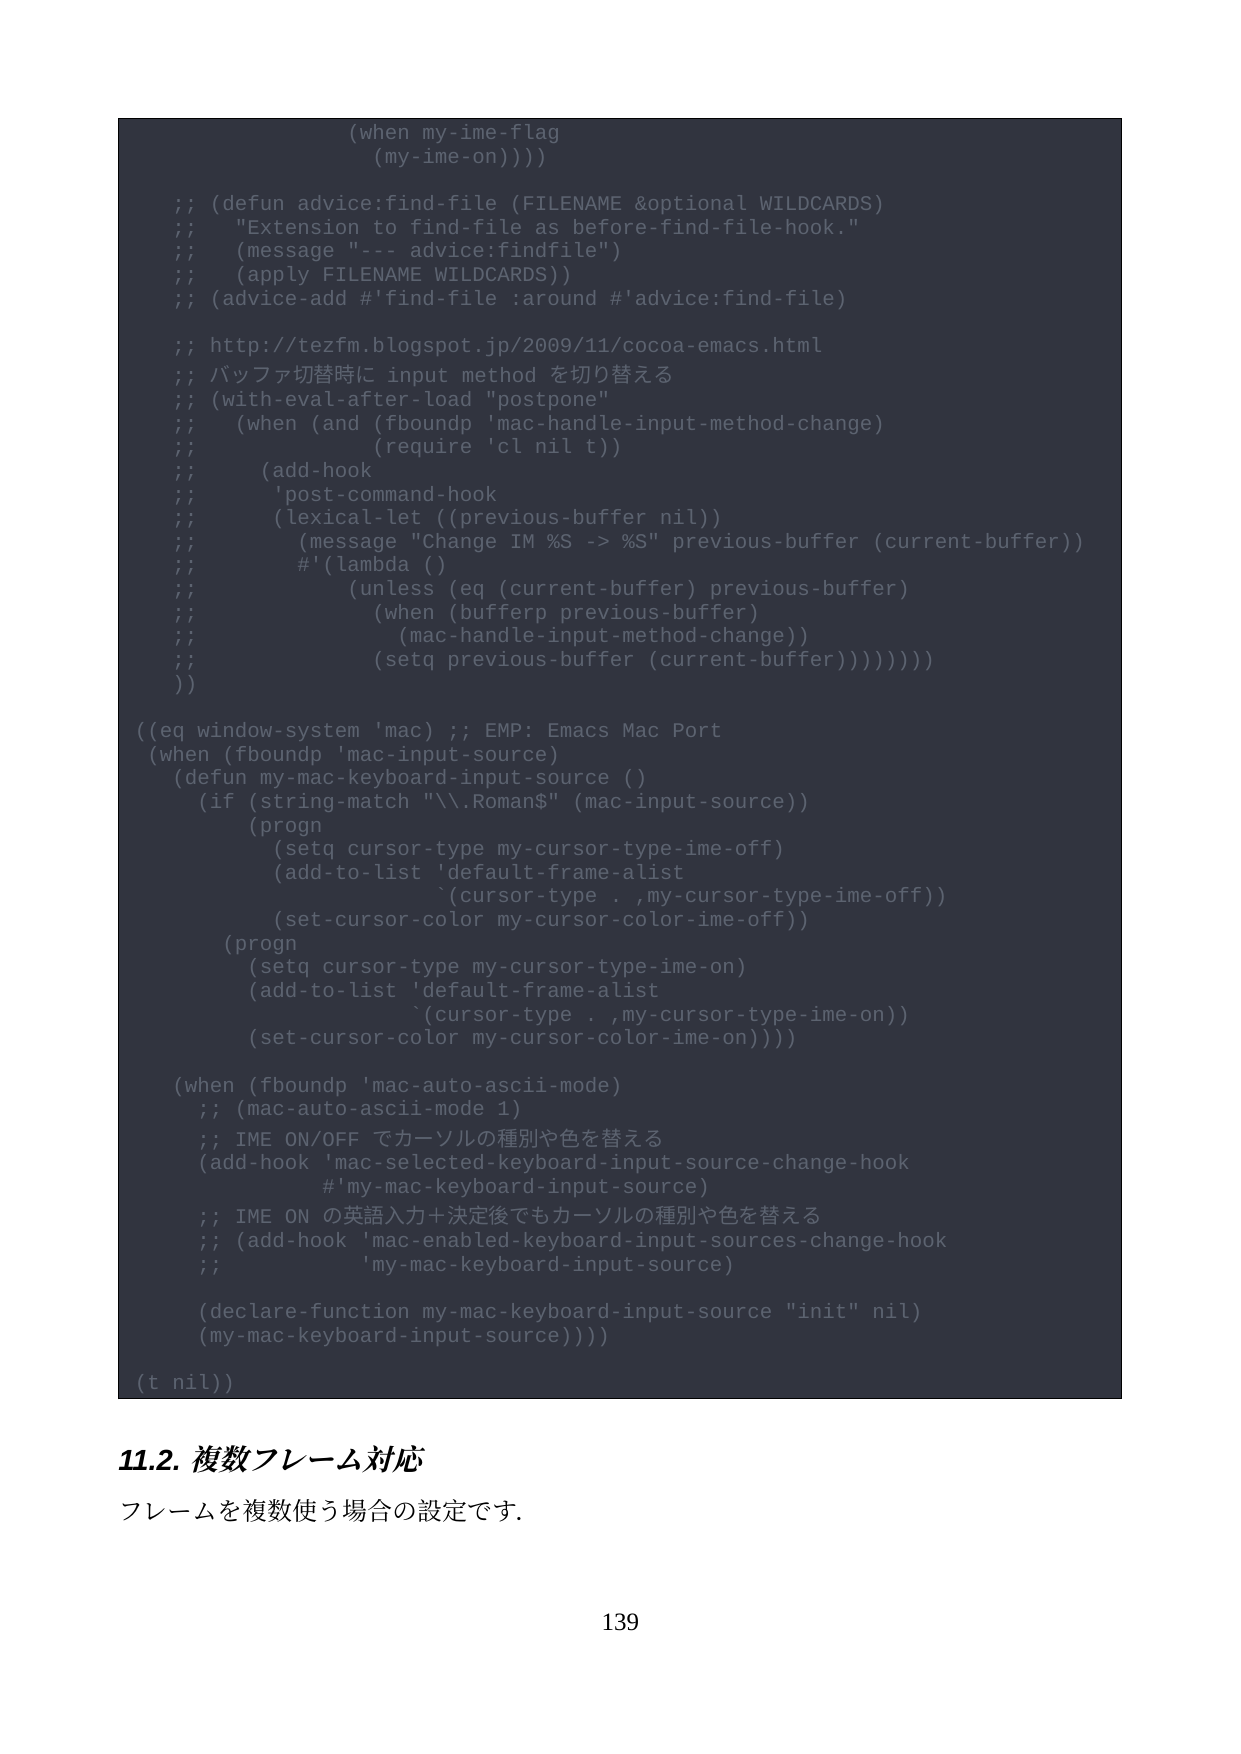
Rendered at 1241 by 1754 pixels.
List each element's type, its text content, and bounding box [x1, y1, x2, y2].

text ;; 'my-mac-keyboard-input-source) [119, 1250, 1121, 1273]
text ;; (message "--- advice:findfile") [119, 236, 1121, 260]
text (if (string-match "\\.Roman$" (mac-input-source)) [119, 787, 1121, 811]
text ((eq window-system 'mac) ;; EMP: Emacs Mac Port [119, 716, 1121, 740]
text ;; (defun advice:find-file (FILENAME &optional WILDCARDS) [119, 189, 1121, 213]
text ;; #'(lambda () [119, 551, 1121, 574]
subtitle 複数フレーム対応 [118, 1437, 1122, 1479]
text ;; (with-eval-after-load "postpone" [119, 385, 1121, 409]
text ;; (unless (eq (current-buffer) previous-buffer) [119, 574, 1121, 598]
text ;; (mac-handle-input-method-change)) [119, 621, 1121, 645]
text #'my-mac-keyboard-input-source) [119, 1172, 1121, 1196]
text `(cursor-type . ,my-cursor-type-ime-off)) [119, 882, 1121, 905]
text ;; バッファ切替時に input method を切り替える [119, 354, 1121, 385]
text (setq cursor-type my-cursor-type-ime-on) [119, 952, 1121, 976]
text ;; (apply FILENAME WILDCARDS)) [119, 260, 1121, 284]
text )) [119, 669, 1121, 692]
text ;; (when (and (fboundp 'mac-handle-input-method-change) [119, 409, 1121, 432]
text (when my-ime-flag [119, 119, 1121, 142]
text ;; (advice-add #'find-file :around #'advice:find-file) [119, 284, 1121, 307]
text (add-to-list 'default-frame-alist [119, 976, 1121, 1000]
text (progn [119, 811, 1121, 834]
text (declare-function my-mac-keyboard-input-source "init" nil) [119, 1297, 1121, 1321]
text ;; (lexical-let ((previous-buffer nil)) [119, 503, 1121, 527]
text (add-to-list 'default-frame-alist [119, 858, 1121, 882]
text (my-mac-keyboard-input-source)))) [119, 1321, 1121, 1344]
text (set-cursor-color my-cursor-color-ime-on)))) [119, 1023, 1121, 1047]
text (set-cursor-color my-cursor-color-ime-off)) [119, 905, 1121, 929]
text ;; (message "Change IM %S -> %S" previous-buffer (current-buffer)) [119, 527, 1121, 551]
text ;; (setq previous-buffer (current-buffer)))))))) [119, 645, 1121, 669]
text ;; (add-hook [119, 456, 1121, 479]
text ;; "Extension to find-file as before-find-file-hook." [119, 213, 1121, 236]
text ;; (when (bufferp previous-buffer) [119, 598, 1121, 621]
text (when (fboundp 'mac-input-source) [119, 740, 1121, 763]
text (add-hook 'mac-selected-keyboard-input-source-change-hook [119, 1148, 1121, 1172]
text (my-ime-on)))) [119, 142, 1121, 165]
text フレームを複数使う場合の設定です． [118, 1491, 1122, 1556]
text ;; IME ON の英語入力＋決定後でもカーソルの種別や色を替える [119, 1196, 1121, 1226]
text (defun my-mac-keyboard-input-source () [119, 763, 1121, 787]
text ;; IME ON/OFF でカーソルの種別や色を替える [119, 1118, 1121, 1148]
text (setq cursor-type my-cursor-type-ime-off) [119, 834, 1121, 858]
text `(cursor-type . ,my-cursor-type-ime-on)) [119, 1000, 1121, 1023]
text (when (fboundp 'mac-auto-ascii-mode) [119, 1071, 1121, 1094]
text (t nil)) [119, 1368, 1121, 1398]
text ;; (mac-auto-ascii-mode 1) [119, 1094, 1121, 1118]
text ;; (require 'cl nil t)) [119, 432, 1121, 456]
text ;; http://tezfm.blogspot.jp/2009/11/cocoa-emacs.html [119, 331, 1121, 354]
text ;; 'post-command-hook [119, 479, 1121, 503]
text (progn [119, 929, 1121, 952]
text ;; (add-hook 'mac-enabled-keyboard-input-sources-change-hook [119, 1226, 1121, 1250]
